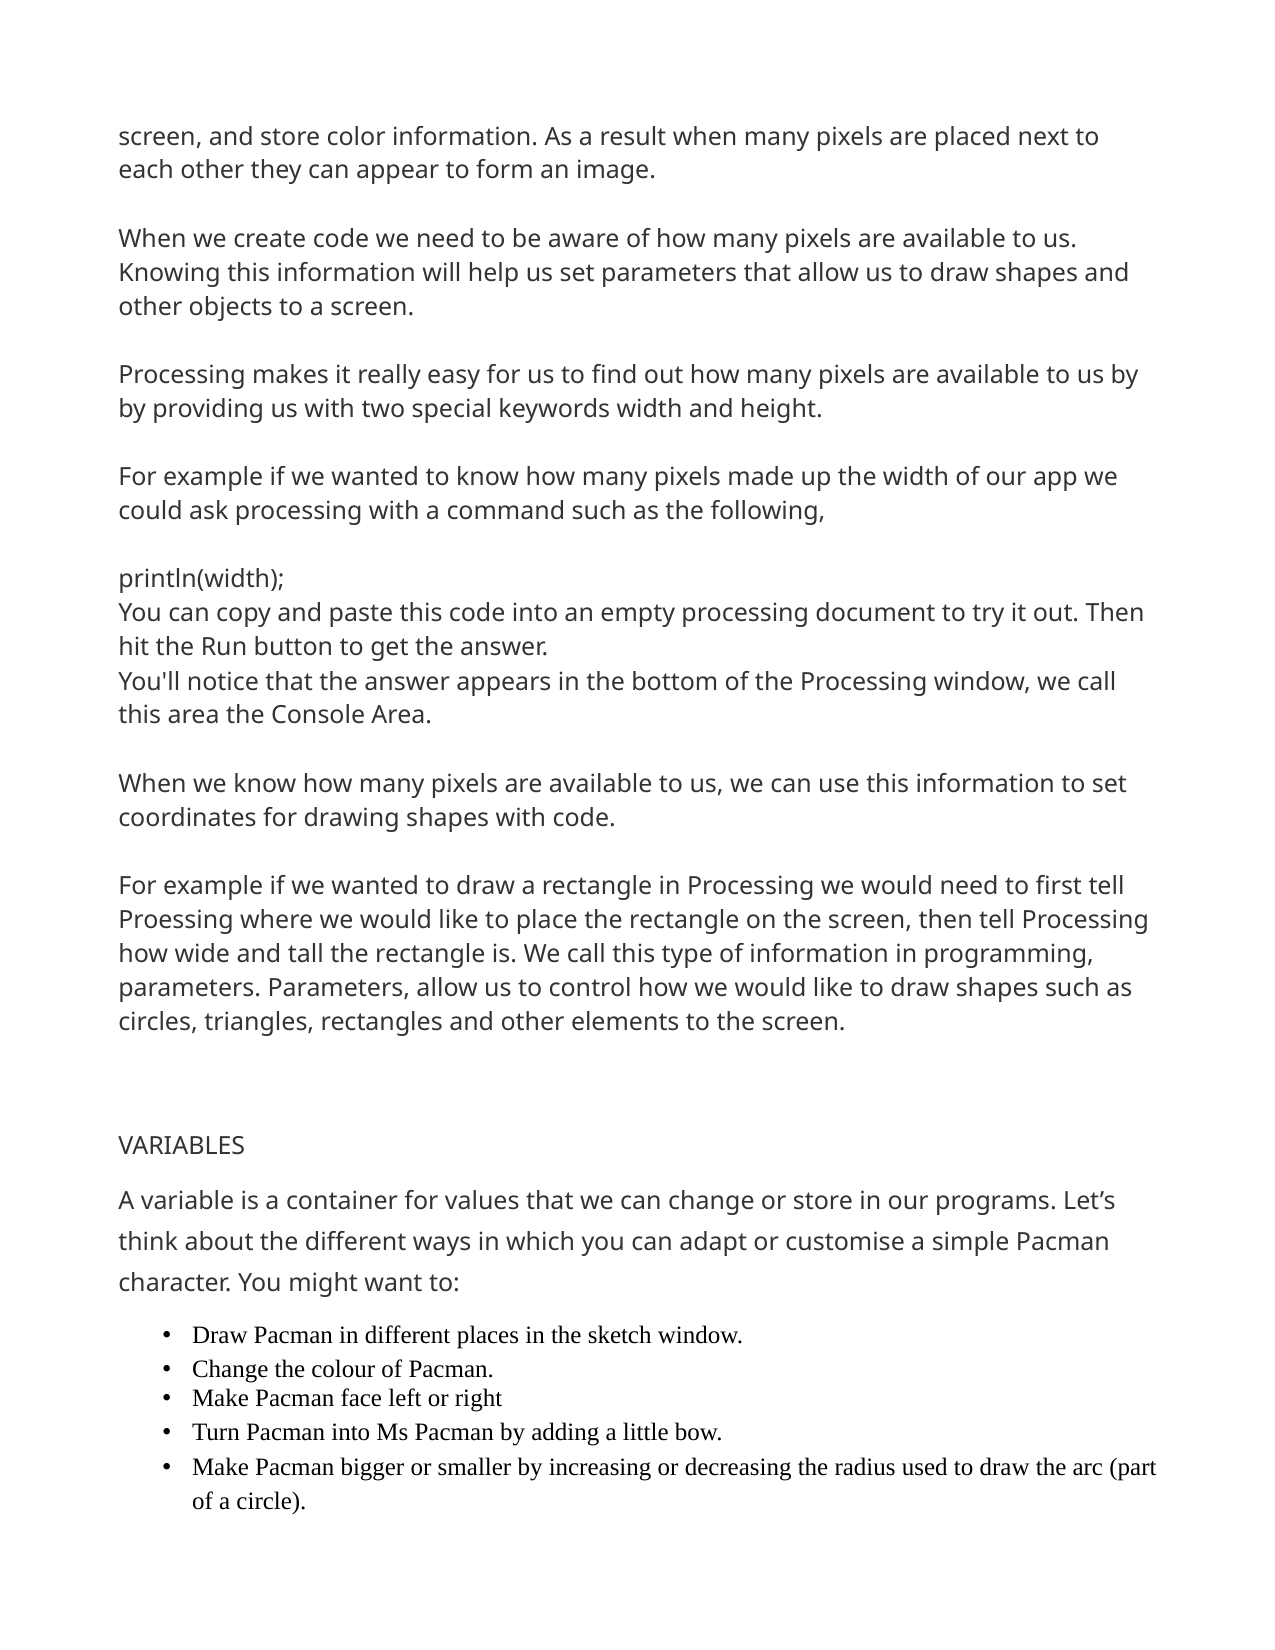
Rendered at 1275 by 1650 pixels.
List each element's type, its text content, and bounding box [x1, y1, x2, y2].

text A variable is a container for values that we can change or store in our programs. Let’s think about the different ways in which you can adapt or customise a simple Pacman character. You might want to: [118, 1183, 1157, 1298]
list Turn Pacman into Ms Pacman by adding a little bow. [162, 1417, 1157, 1446]
text screen, and store color information. As a result when many pixels are placed next to each other they can appear to form an image. [118, 118, 1157, 186]
text When we know how many pixels are available to us, we can use this information to set coordinates for drawing shapes with code. [118, 765, 1157, 833]
list Change the colour of Pacman. [162, 1354, 1157, 1383]
text For example if we wanted to draw a rectangle in Processing we would need to first tell Proessing where we would like to place the rectangle on the screen, then tell Processing how wide and tall the rectangle is. We call this type of information in programming, parameters. Parameters, allow us to control how we would like to draw shapes such as circles, triangles, rectangles and other elements to the screen. [118, 867, 1157, 1038]
text println(width); [118, 561, 1157, 595]
text When we create code we need to be aware of how many pixels are available to us. Knowing this information will help us set parameters that allow us to draw shapes and other objects to a screen. [118, 220, 1157, 322]
text You'll notice that the answer appears in the bottom of the Processing window, we call this area the Console Area. [118, 663, 1157, 731]
list Make Pacman face left or right [162, 1383, 1157, 1412]
list Make Pacman bigger or smaller by increasing or decreasing the radius used to draw the arc (part of a circle). [162, 1452, 1157, 1515]
text Processing makes it really easy for us to find out how many pixels are available to us by by providing us with two special keywords width and height. [118, 357, 1157, 425]
text VARIABLES [118, 1127, 1157, 1161]
list Draw Pacman in different places in the sketch window. [162, 1320, 1157, 1348]
text You can copy and paste this code into an empty processing document to try it out. Then hit the Run button to get the answer. [118, 595, 1157, 663]
text For example if we wanted to know how many pixels made up the width of our app we could ask processing with a command such as the following, [118, 459, 1157, 527]
